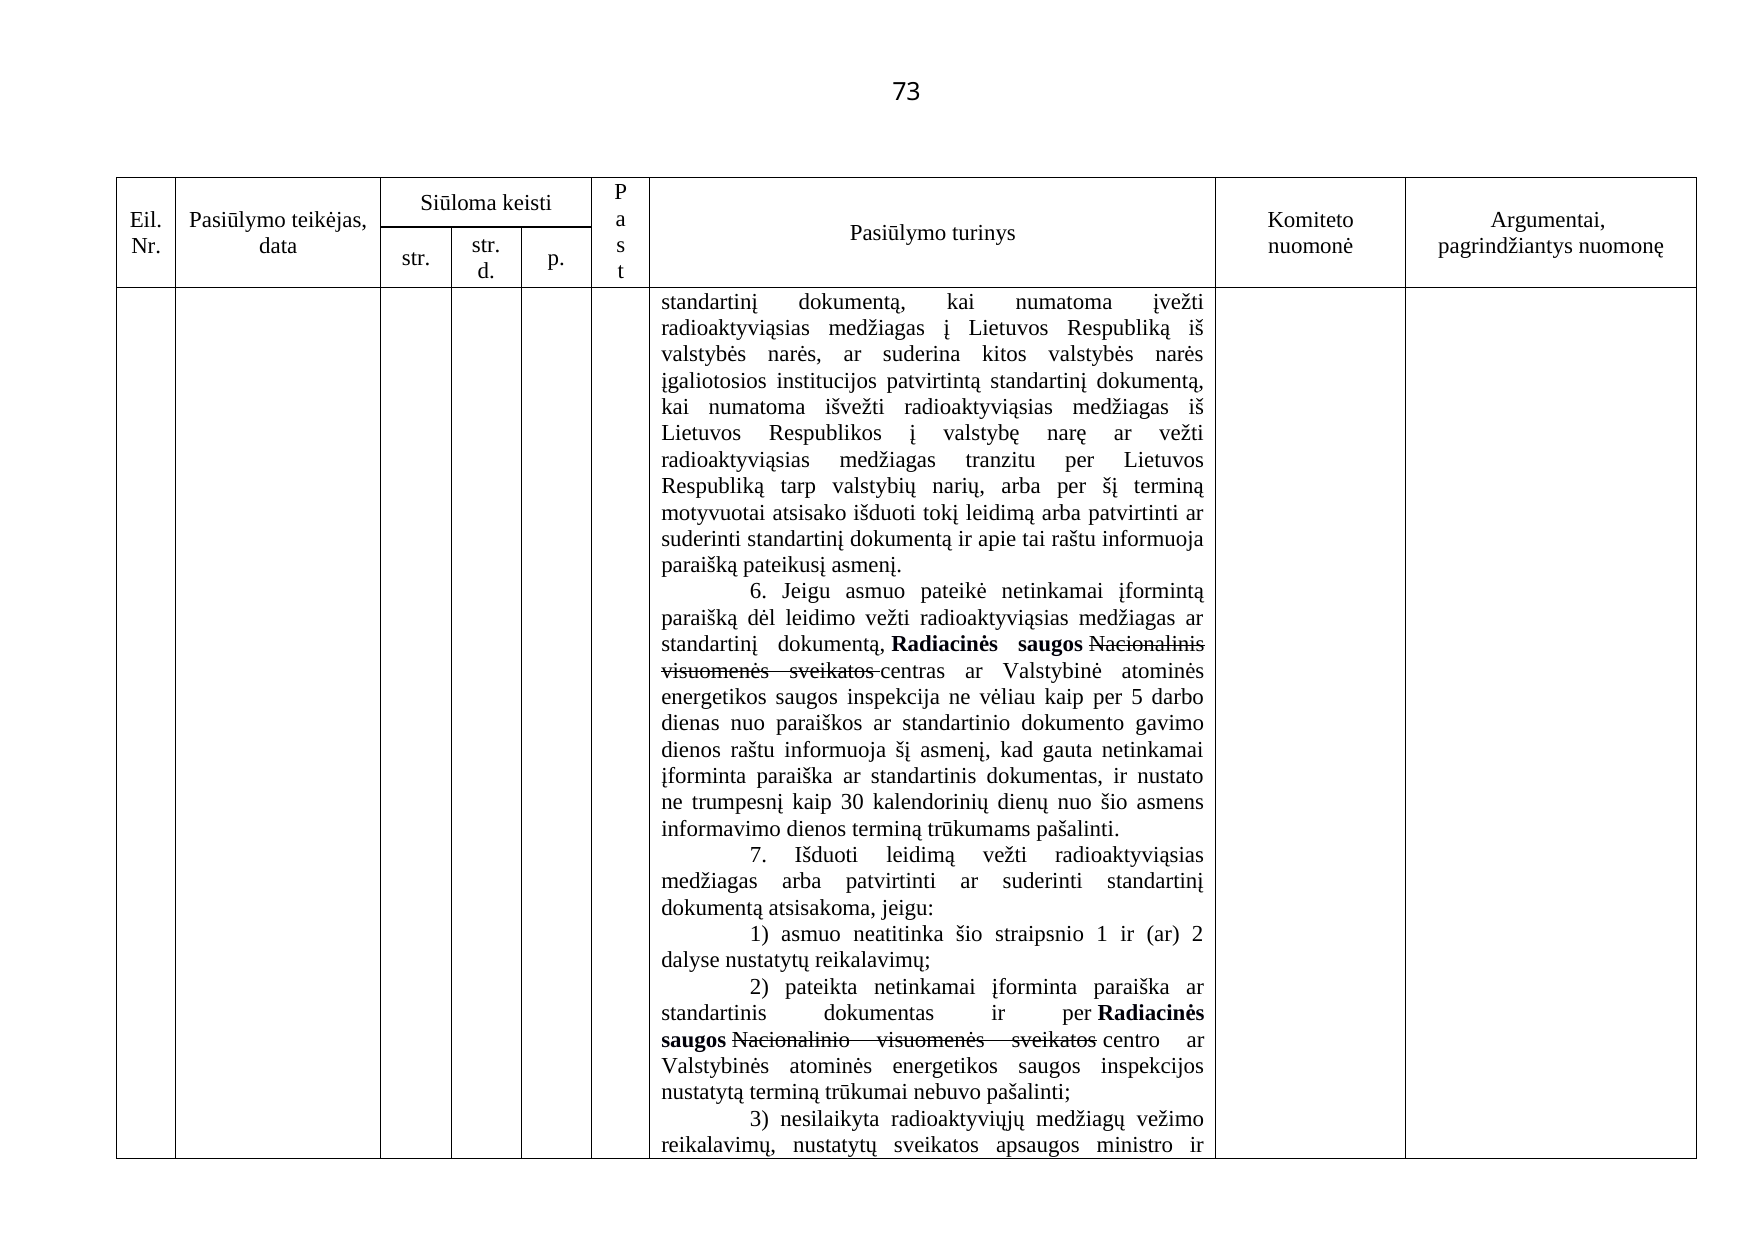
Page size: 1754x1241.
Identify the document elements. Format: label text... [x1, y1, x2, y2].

table_cell [176, 288, 380, 1157]
table_cell [381, 288, 451, 1157]
table_header Pastabos [592, 178, 649, 287]
table_cell str. [381, 228, 451, 287]
table_header Eil. Nr. [117, 178, 175, 287]
table_cell [522, 288, 591, 1157]
table_header Pasiūlymo turinys [650, 178, 1215, 287]
table_cell [1406, 288, 1696, 1157]
table_cell [1216, 288, 1405, 1157]
table_cell [117, 288, 175, 1157]
table_header Pasiūlymo teikėjas, data [176, 178, 380, 287]
table_header Argumentai, pagrindžiantys nuomonę [1406, 178, 1696, 287]
table_cell p. [522, 228, 591, 287]
table_cell [592, 288, 649, 1157]
table_cell str. d. [452, 228, 521, 287]
table_cell [452, 288, 521, 1157]
table_header Komiteto nuomonė [1216, 178, 1405, 287]
table_header Siūloma keisti [381, 178, 591, 226]
